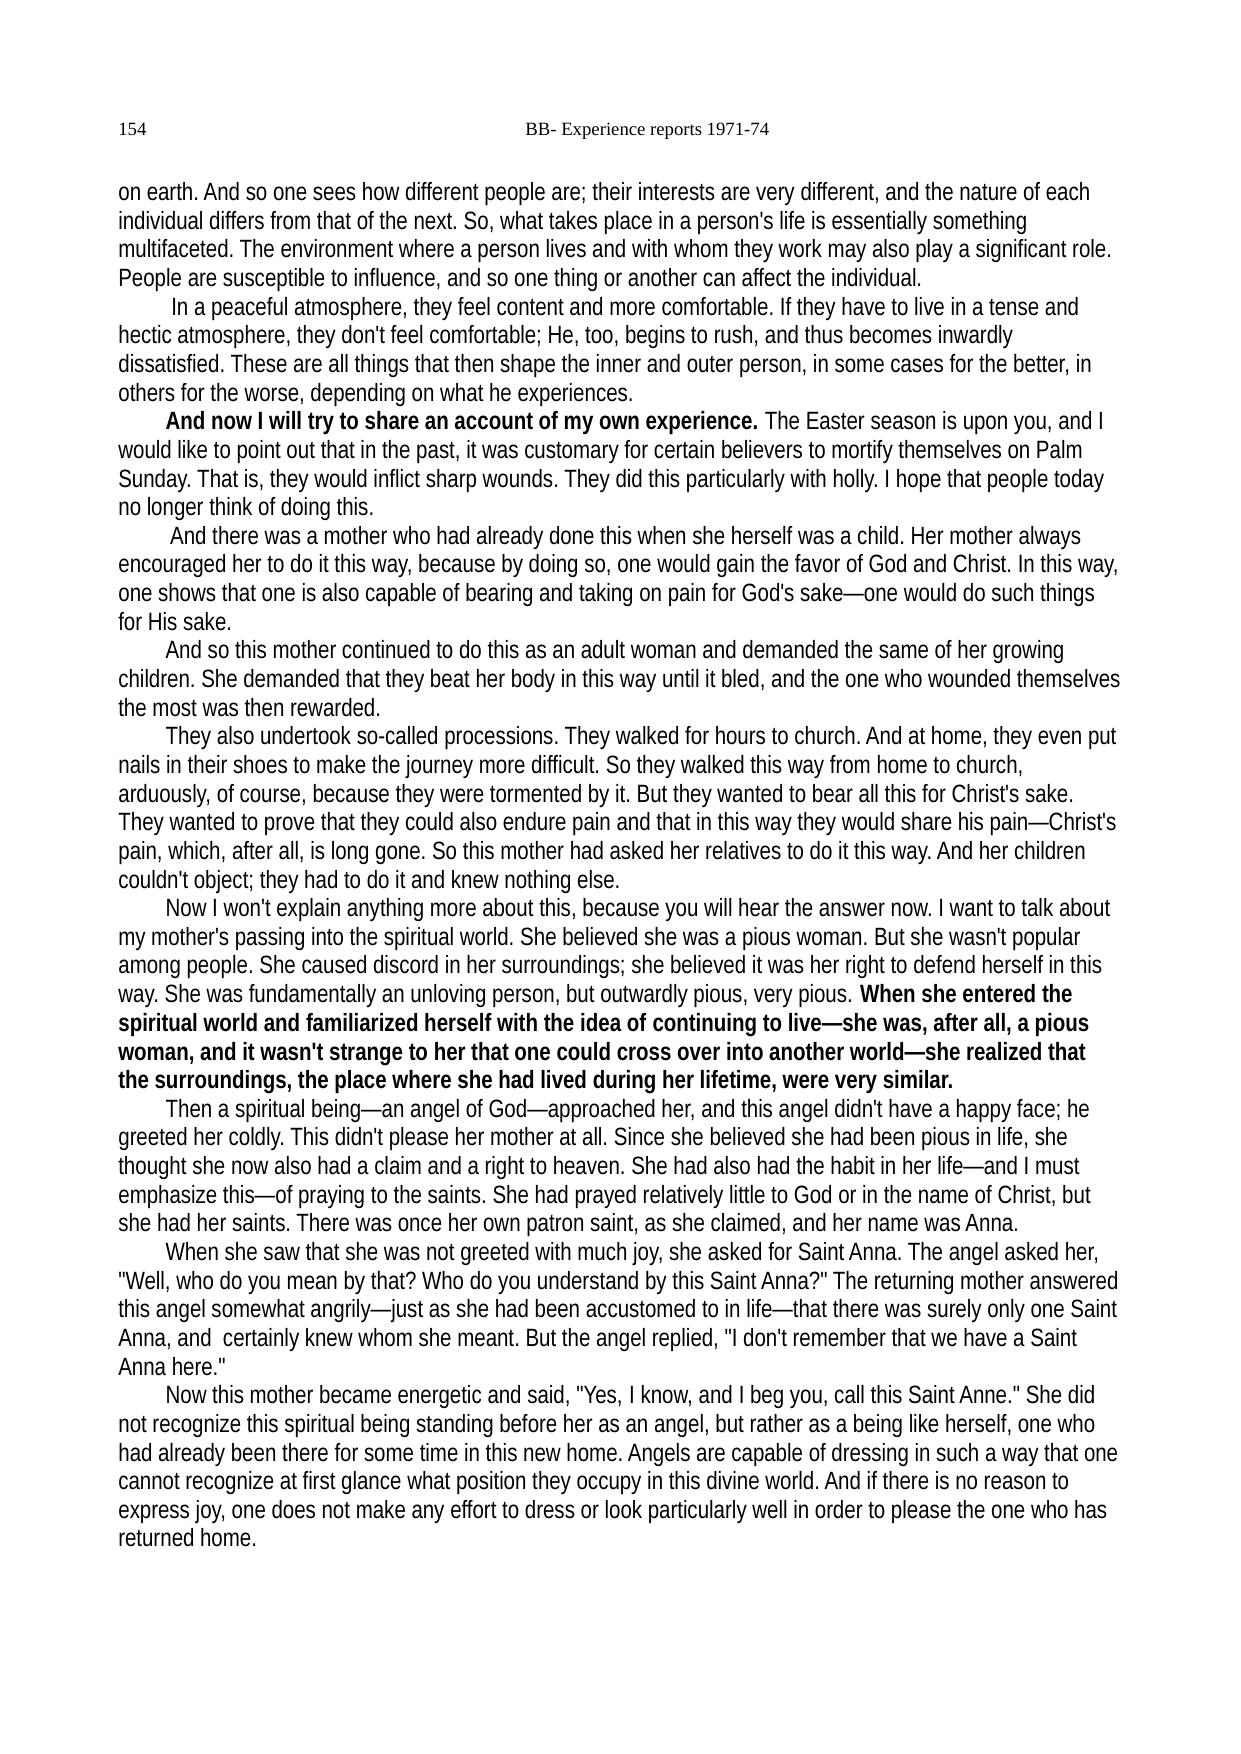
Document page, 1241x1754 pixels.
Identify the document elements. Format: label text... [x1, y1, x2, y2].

text And there was a mother who had already done this when she herself was a child. Her mother always encouraged her to do it this way, because by doing so, one would gain the favor of God and Christ. In this way, one shows that one is also capable of bearing and taking on pain for God's sake—one would do such things for His sake. [118, 521, 1123, 635]
text And now I will try to share an account of my own experience. The Easter season is upon you, and I would like to point out that in the past, it was customary for certain believers to mortify themselves on Palm Sunday. That is, they would inflict sharp wounds. They did this particularly with holly. I hope that people today no longer think of doing this. [118, 406, 1123, 521]
text And so this mother continued to do this as an adult woman and demanded the same of her growing children. She demanded that they beat her body in this way until it bled, and the one who wounded themselves the most was then rewarded. [118, 635, 1123, 721]
text In a peaceful atmosphere, they feel content and more comfortable. If they have to live in a tense and hectic atmosphere, they don't feel comfortable; He, too, begins to rush, and thus becomes inwardly dissatisfied. These are all things that then shape the inner and outer person, in some cases for the better, in others for the worse, depending on what he experiences. [118, 292, 1123, 406]
text Then a spiritual being—an angel of God—approached her, and this angel didn't have a happy face; he greeted her coldly. This didn't please her mother at all. Since she believed she had been pious in life, she thought she now also had a claim and a right to heaven. She had also had the habit in her life—and I must emphasize this—of praying to the saints. She had prayed relatively little to God or in the name of Christ, but she had her saints. There was once her own patron saint, as she claimed, and her name was Anna. [118, 1094, 1123, 1237]
text on earth. And so one sees how different people are; their interests are very different, and the nature of each individual differs from that of the next. So, what takes place in a person's life is essentially something multifaceted. The environment where a person lives and with whom they work may also play a significant role. People are susceptible to influence, and so one thing or another can affect the individual. [118, 177, 1123, 292]
text When she saw that she was not greeted with much joy, she asked for Saint Anna. The angel asked her, "Well, who do you mean by that? Who do you understand by this Saint Anna?" The returning mother answered this angel somewhat angrily—just as she had been accustomed to in life—that there was surely only one Saint Anna, and certainly knew whom she meant. But the angel replied, "I don't remember that we have a Saint Anna here." [118, 1237, 1123, 1380]
text Now this mother became energetic and said, "Yes, I know, and I beg you, call this Saint Anne." She did not recognize this spiritual being standing before her as an angel, but rather as a being like herself, one who had already been there for some time in this new home. Angels are capable of dressing in such a way that one cannot recognize at first glance what position they occupy in this divine world. And if there is no reason to express joy, one does not make any effort to dress or look particularly well in order to please the one who has returned home. [118, 1380, 1123, 1552]
text Now I won't explain anything more about this, because you will hear the answer now. I want to talk about my mother's passing into the spiritual world. She believed she was a pious woman. But she wasn't popular among people. She caused discord in her surroundings; she believed it was her right to defend herself in this way. She was fundamentally an unloving person, but outwardly pious, very pious. When she entered the spiritual world and familiarized herself with the idea of ​​continuing to live—she was, after all, a pious woman, and it wasn't strange to her that one could cross over into another world—she realized that the surroundings, the place where she had lived during her lifetime, were very similar. [118, 893, 1123, 1094]
text They also undertook so-called processions. They walked for hours to church. And at home, they even put nails in their shoes to make the journey more difficult. So they walked this way from home to church, arduously, of course, because they were tormented by it. But they wanted to bear all this for Christ's sake. They wanted to prove that they could also endure pain and that in this way they would share his pain—Christ's pain, which, after all, is long gone. So this mother had asked her relatives to do it this way. And her children couldn't object; they had to do it and knew nothing else. [118, 721, 1123, 893]
